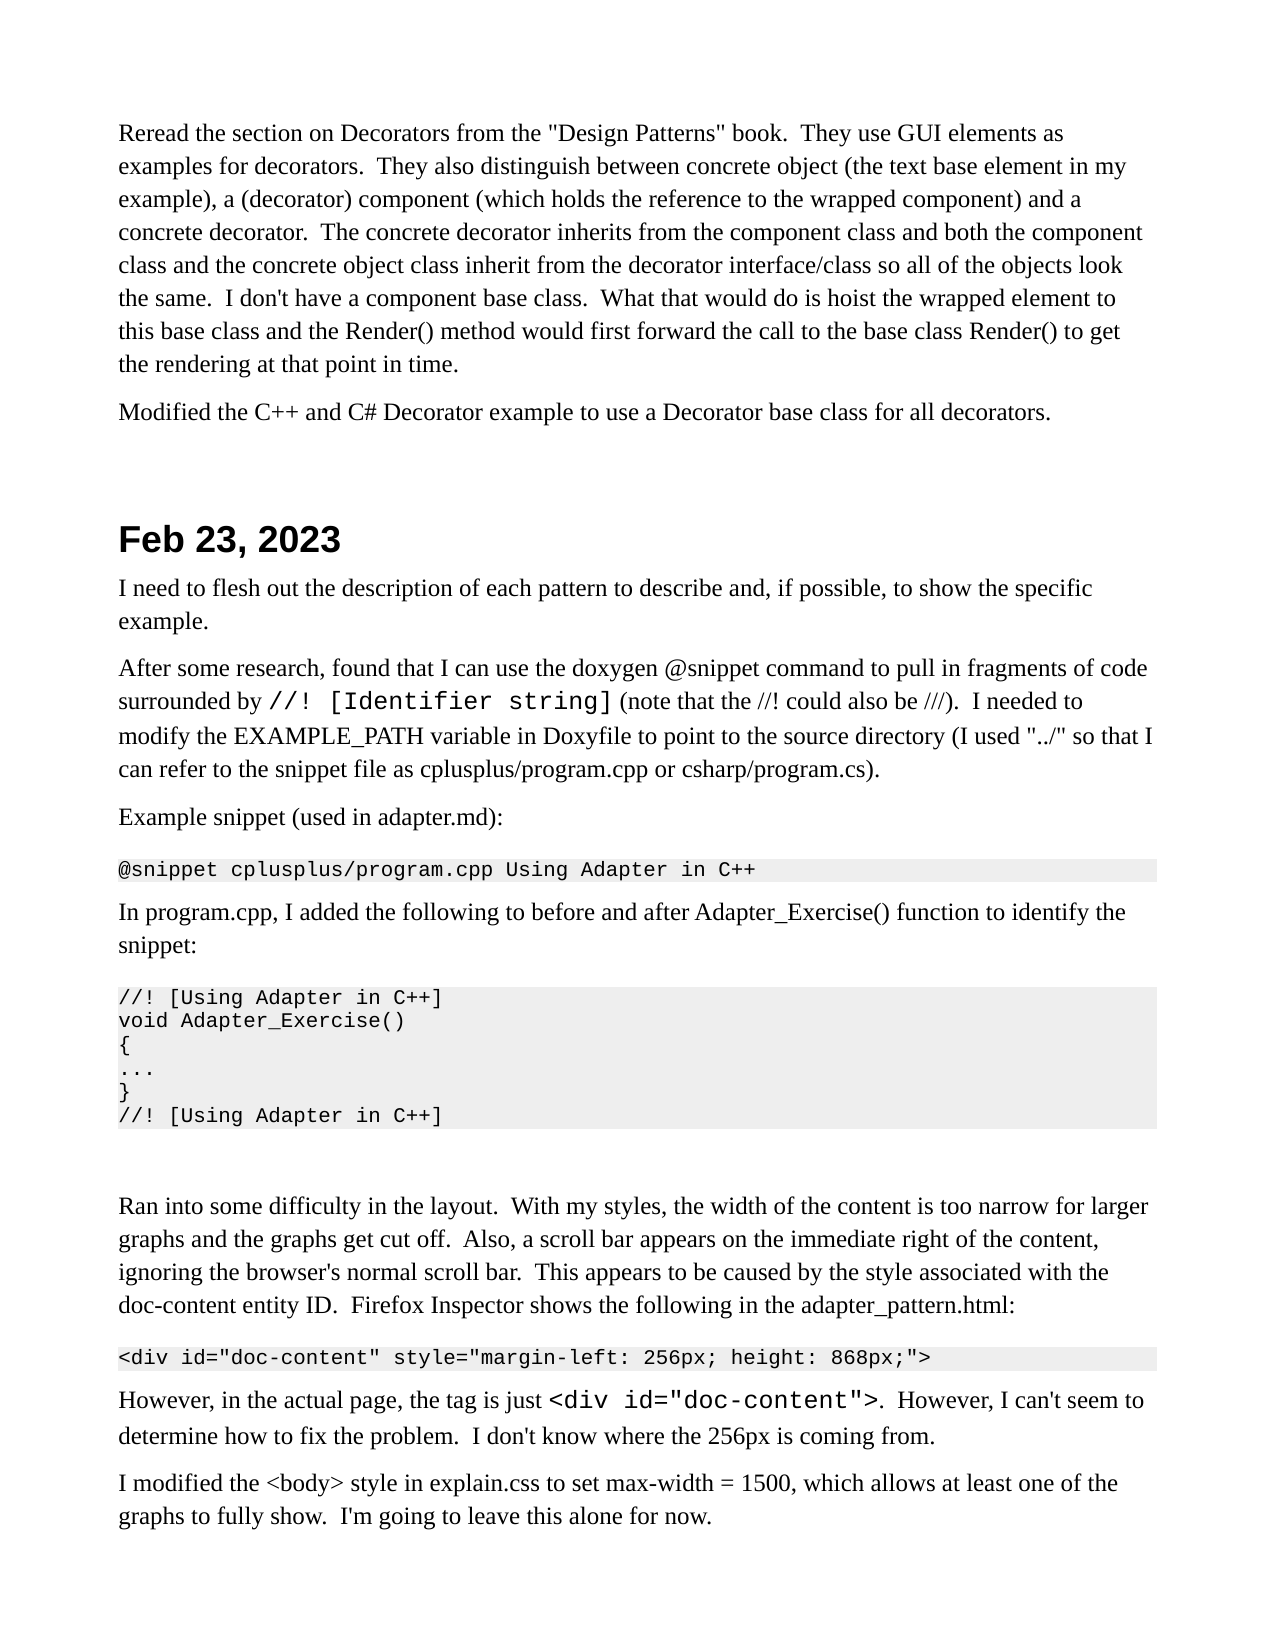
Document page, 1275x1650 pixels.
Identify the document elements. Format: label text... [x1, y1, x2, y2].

text ... [118, 1058, 1157, 1081]
text @snippet cplusplus/program.cpp Using Adapter in C++ [118, 859, 1157, 882]
text Ran into some difficulty in the layout. With my styles, the width of the content is too narrow for larger graphs and the graphs get cut off. Also, a scroll bar appears on the immediate right of the content, ignoring the browser's normal scroll bar. This appears to be caused by the style associated with the doc-content entity ID. Firefox Inspector shows the following in the adapter_pattern.html: [118, 1191, 1157, 1319]
text <div id="doc-content" style="margin-left: 256px; height: 868px;"> [118, 1347, 1157, 1371]
text } [118, 1081, 1157, 1105]
text Example snippet (used in adapter.md): [118, 802, 1157, 831]
text void Adapter_Exercise() [118, 1011, 1157, 1034]
subtitle Feb 23, 2023 [118, 517, 1157, 560]
text I need to flesh out the description of each pattern to describe and, if possible, to show the specific example. [118, 573, 1157, 634]
text Reread the section on Decorators from the "Design Patterns" book. They use GUI elements as examples for decorators. They also distinguish between concrete object (the text base element in my example), a (decorator) component (which holds the reference to the wrapped component) and a concrete decorator. The concrete decorator inherits from the component class and both the component class and the concrete object class inherit from the decorator interface/class so all of the objects look the same. I don't have a component base class. What that would do is hoist the wrapped element to this base class and the Render() method would first forward the call to the base class Render() to get the rendering at that point in time. [118, 118, 1157, 378]
text After some research, found that I can use the doxygen @snippet command to pull in fragments of code surrounded by //! [Identifier string] (note that the //! could also be ///). I needed to modify the EXAMPLE_PATH variable in Doxyfile to point to the source directory (I used "../" so that I can refer to the snippet file as cplusplus/program.cpp or csharp/program.cs). [118, 653, 1157, 783]
text //! [Using Adapter in C++] [118, 1105, 1157, 1129]
text I modified the <body> style in explain.css to set max-width = 1500, which allows at least one of the graphs to fully show. I'm going to leave this alone for now. [118, 1468, 1157, 1530]
text //! [Using Adapter in C++] [118, 987, 1157, 1011]
text { [118, 1034, 1157, 1058]
text However, in the actual page, the tag is just <div id="doc-content">. However, I can't seem to determine how to fix the problem. I don't know where the 256px is coming from. [118, 1386, 1157, 1449]
text Modified the C++ and C# Decorator example to use a Decorator base class for all decorators. [118, 397, 1157, 426]
text In program.cpp, I added the following to before and after Adapter_Exercise() function to identify the snippet: [118, 897, 1157, 959]
